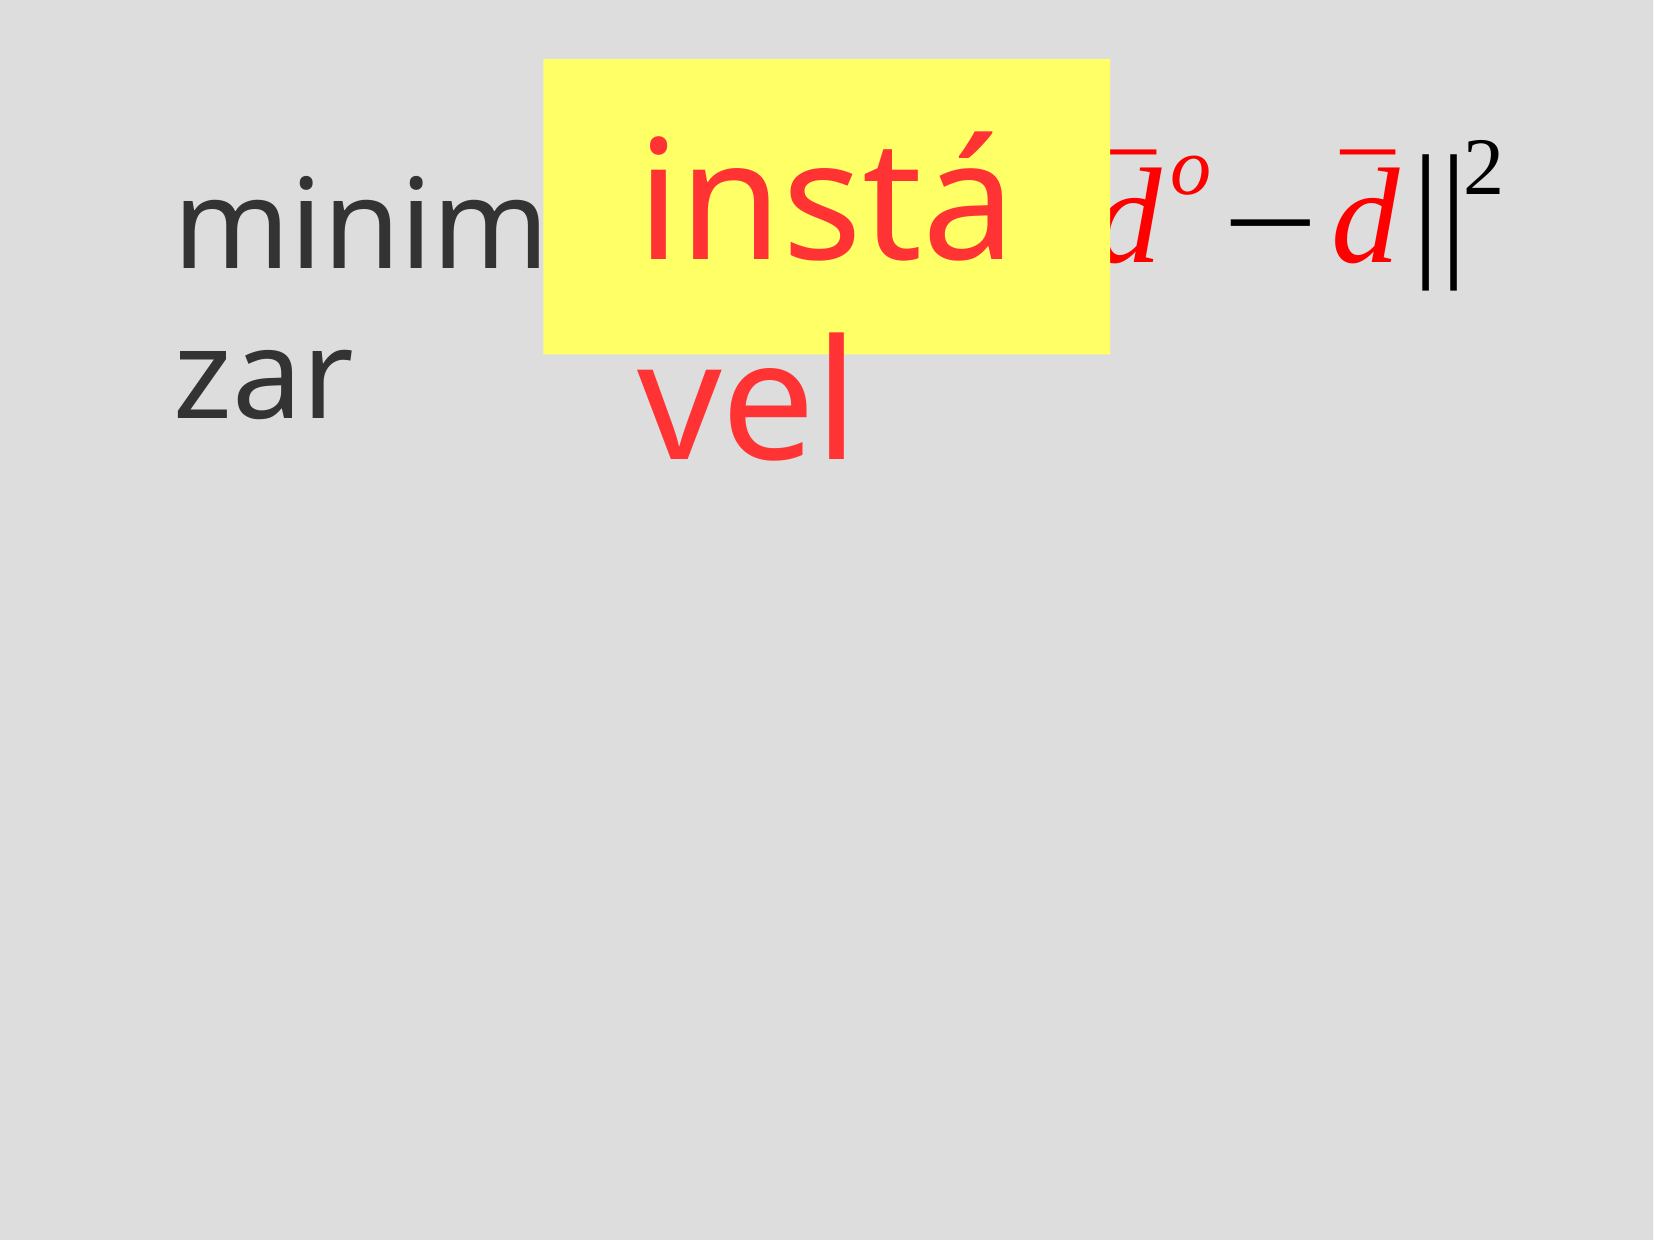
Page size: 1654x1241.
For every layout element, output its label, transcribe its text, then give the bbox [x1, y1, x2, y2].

title instável [602, 79, 1052, 302]
title minimizar [153, 129, 543, 308]
text_box [543, 59, 1111, 355]
chart [1111, 120, 1512, 301]
